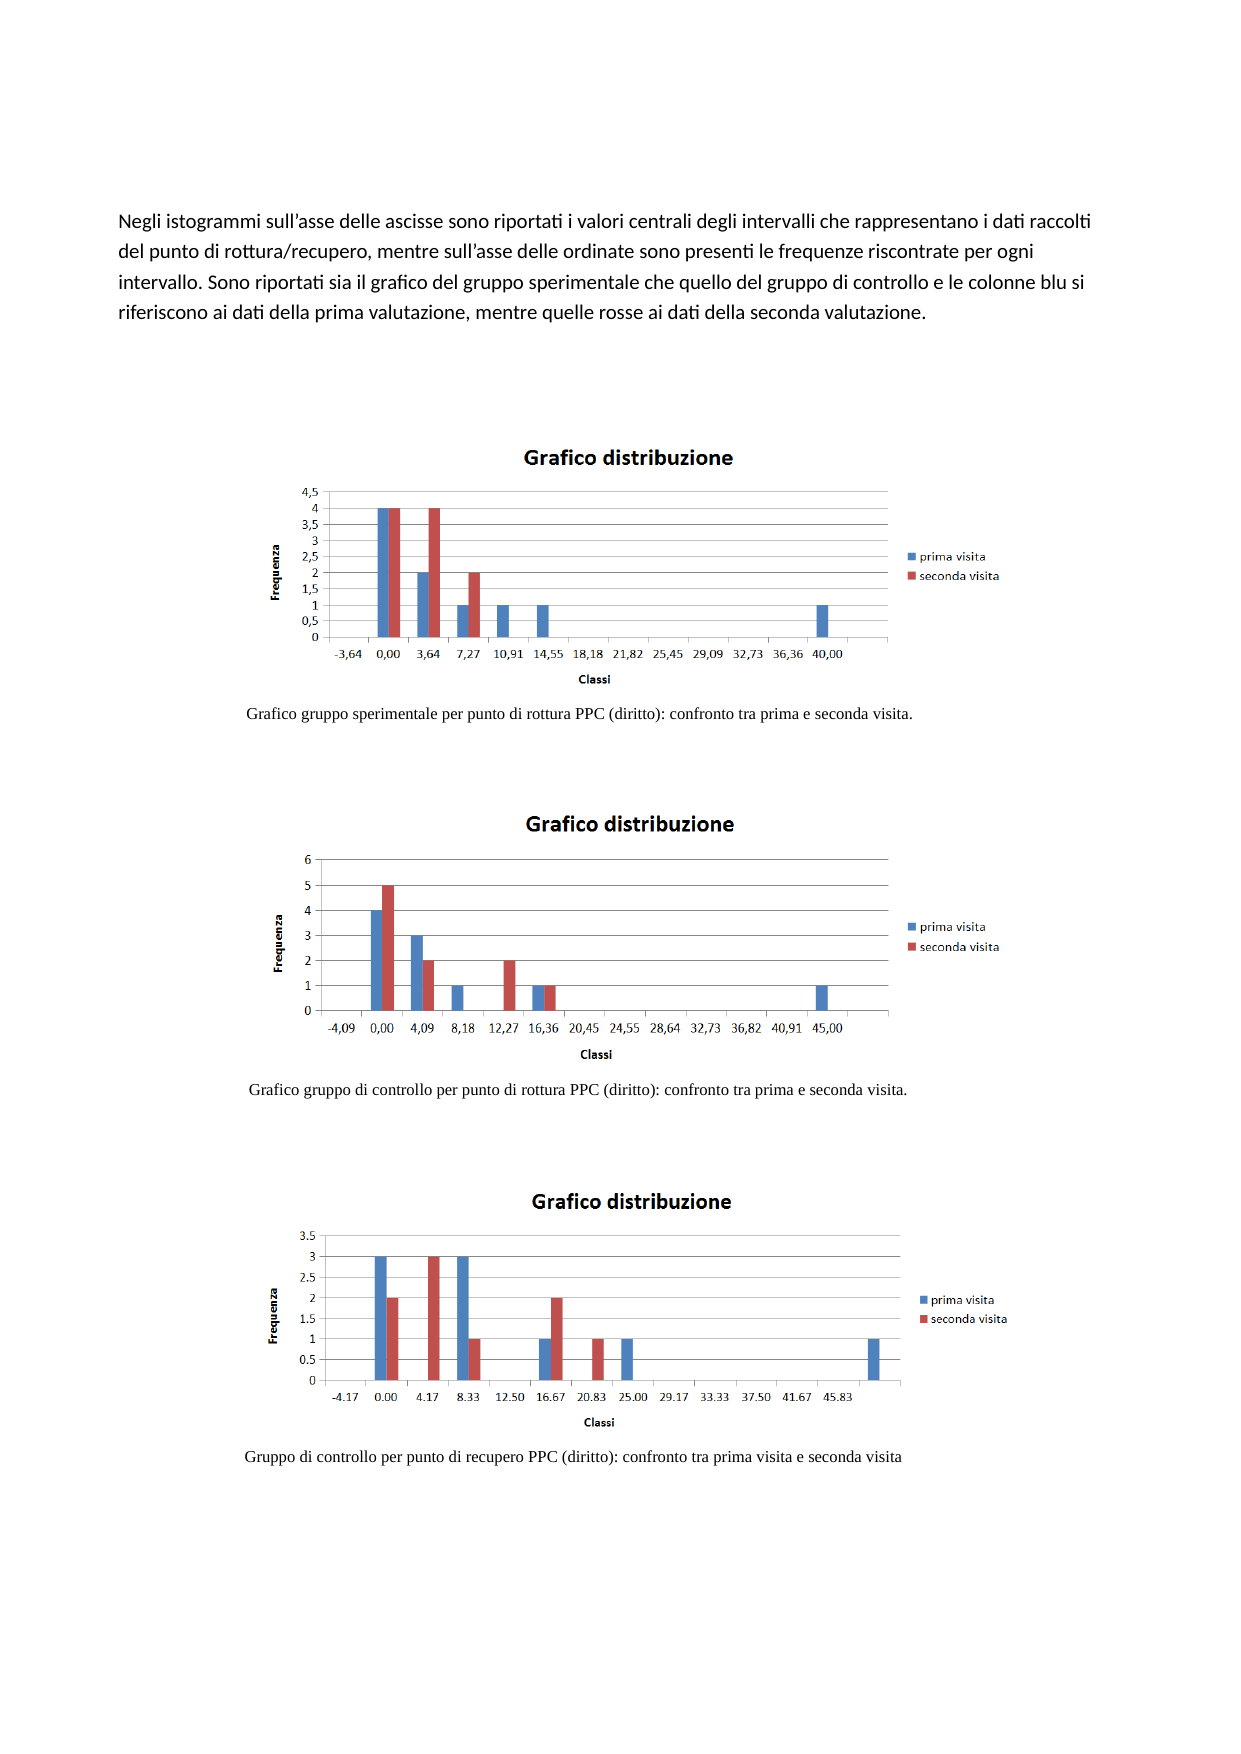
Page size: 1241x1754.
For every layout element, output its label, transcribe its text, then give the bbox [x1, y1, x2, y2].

text Grafico gruppo di controllo per punto di rottura PPC (diritto): confronto tra prima e seconda visita. [248, 1080, 1011, 1099]
text Negli istogrammi sull’asse delle ascisse sono riportati i valori centrali degli intervalli che rappresentano i dati raccolti del punto di rottura/recupero, mentre sull’asse delle ordinate sono presenti le frequenze riscontrate per ogni intervallo. Sono riportati sia il grafico del gruppo sperimentale che quello del gruppo di controllo e le colonne blu si riferiscono ai dati della prima valutazione, mentre quelle rosse ai dati della seconda valutazione. [118, 208, 1122, 325]
text Grafico gruppo sperimentale per punto di rottura PPC (diritto): confronto tra prima e seconda visita. [246, 704, 1012, 723]
picture [248, 788, 1012, 1080]
picture [244, 1167, 1020, 1447]
text Gruppo di controllo per punto di recupero PPC (diritto): confronto tra prima visita e seconda visita [244, 1447, 1019, 1466]
picture [246, 423, 1012, 704]
